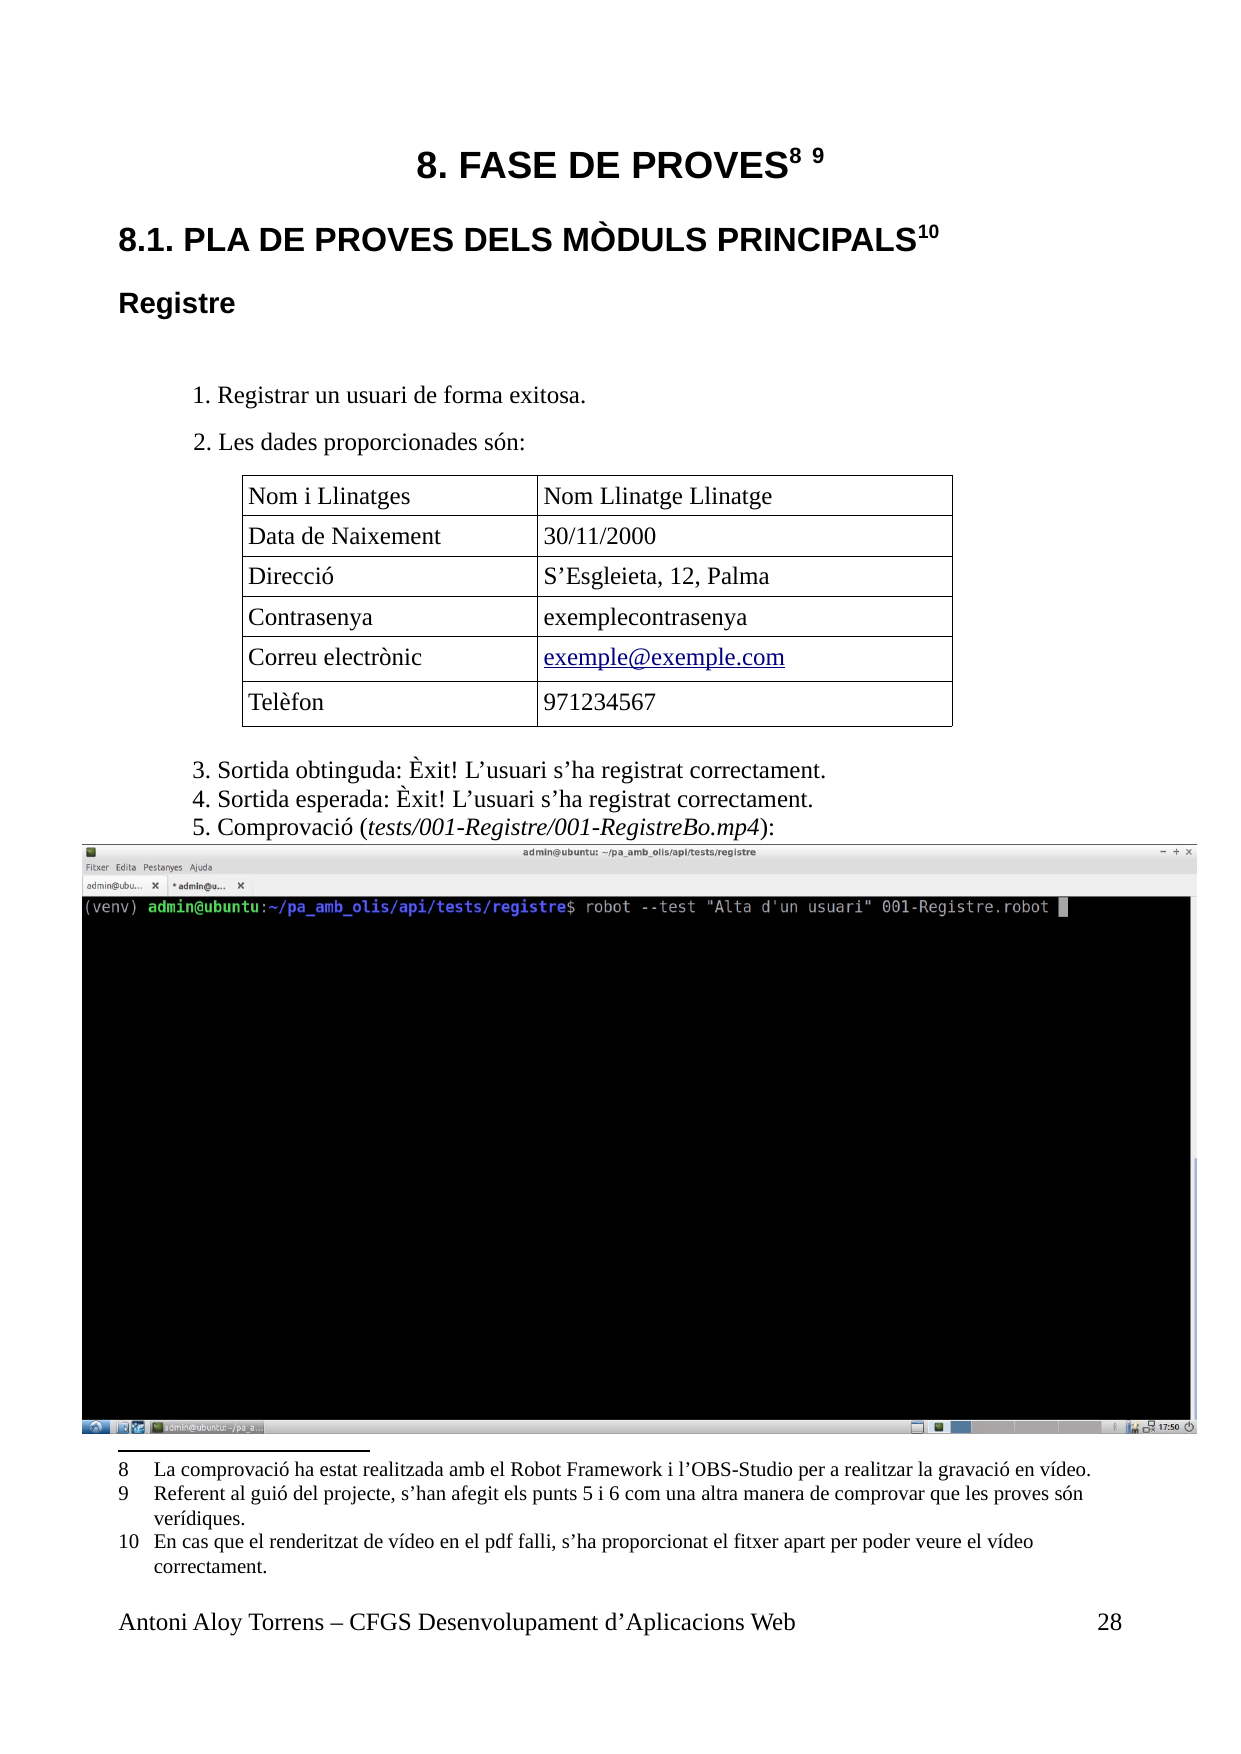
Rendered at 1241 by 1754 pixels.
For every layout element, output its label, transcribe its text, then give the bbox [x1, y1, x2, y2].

text La comprovació ha estat realitzada amb el Robot Framework i l’OBS-Studio per a realitzar la gravació en vídeo. [118, 1457, 1122, 1481]
table_cell Correu electrònic [243, 637, 537, 681]
table_cell Direcció [243, 557, 537, 596]
table_cell Data de Naixement [243, 516, 537, 556]
text 3. Sortida obtinguda: Èxit! L’usuari s’ha registrat correctament. [118, 755, 1122, 784]
text 5. Comprovació (tests/001-Registre/001-RegistreBo.mp4): [118, 812, 1122, 841]
table_cell S’Esgleieta, 12, Palma [538, 557, 952, 596]
table_cell 971234567 [538, 682, 952, 726]
text Referent al guió del projecte, s’han afegit els punts 5 i 6 com una altra manera de comprovar que les proves són verídiques. [118, 1481, 1122, 1529]
list 2. Les dades proporcionades són: [156, 427, 1122, 456]
table_cell Telèfon [243, 682, 537, 726]
table_header Nom i Llinatges [243, 476, 537, 515]
table_cell exemple@exemple.com [538, 637, 952, 681]
subtitle 8.1. PLA DE PROVES DELS MÒDULS PRINCIPALS [118, 220, 1122, 259]
subtitle 8. FASE DE PROVES [118, 143, 1122, 187]
table_cell exemplecontrasenya [538, 597, 952, 636]
text 4. Sortida esperada: Èxit! L’usuari s’ha registrat correctament. [118, 784, 1122, 812]
text En cas que el renderitzat de vídeo en el pdf falli, s’ha proporcionat el fitxer apart per poder veure el vídeo correctament. [118, 1529, 1122, 1578]
text 1. Registrar un usuari de forma exitosa. [118, 380, 1122, 408]
table_cell 30/11/2000 [538, 516, 952, 556]
table_cell Contrasenya [243, 597, 537, 636]
subtitle Registre [118, 286, 1122, 319]
table_header Nom Llinatge Llinatge [538, 476, 952, 515]
